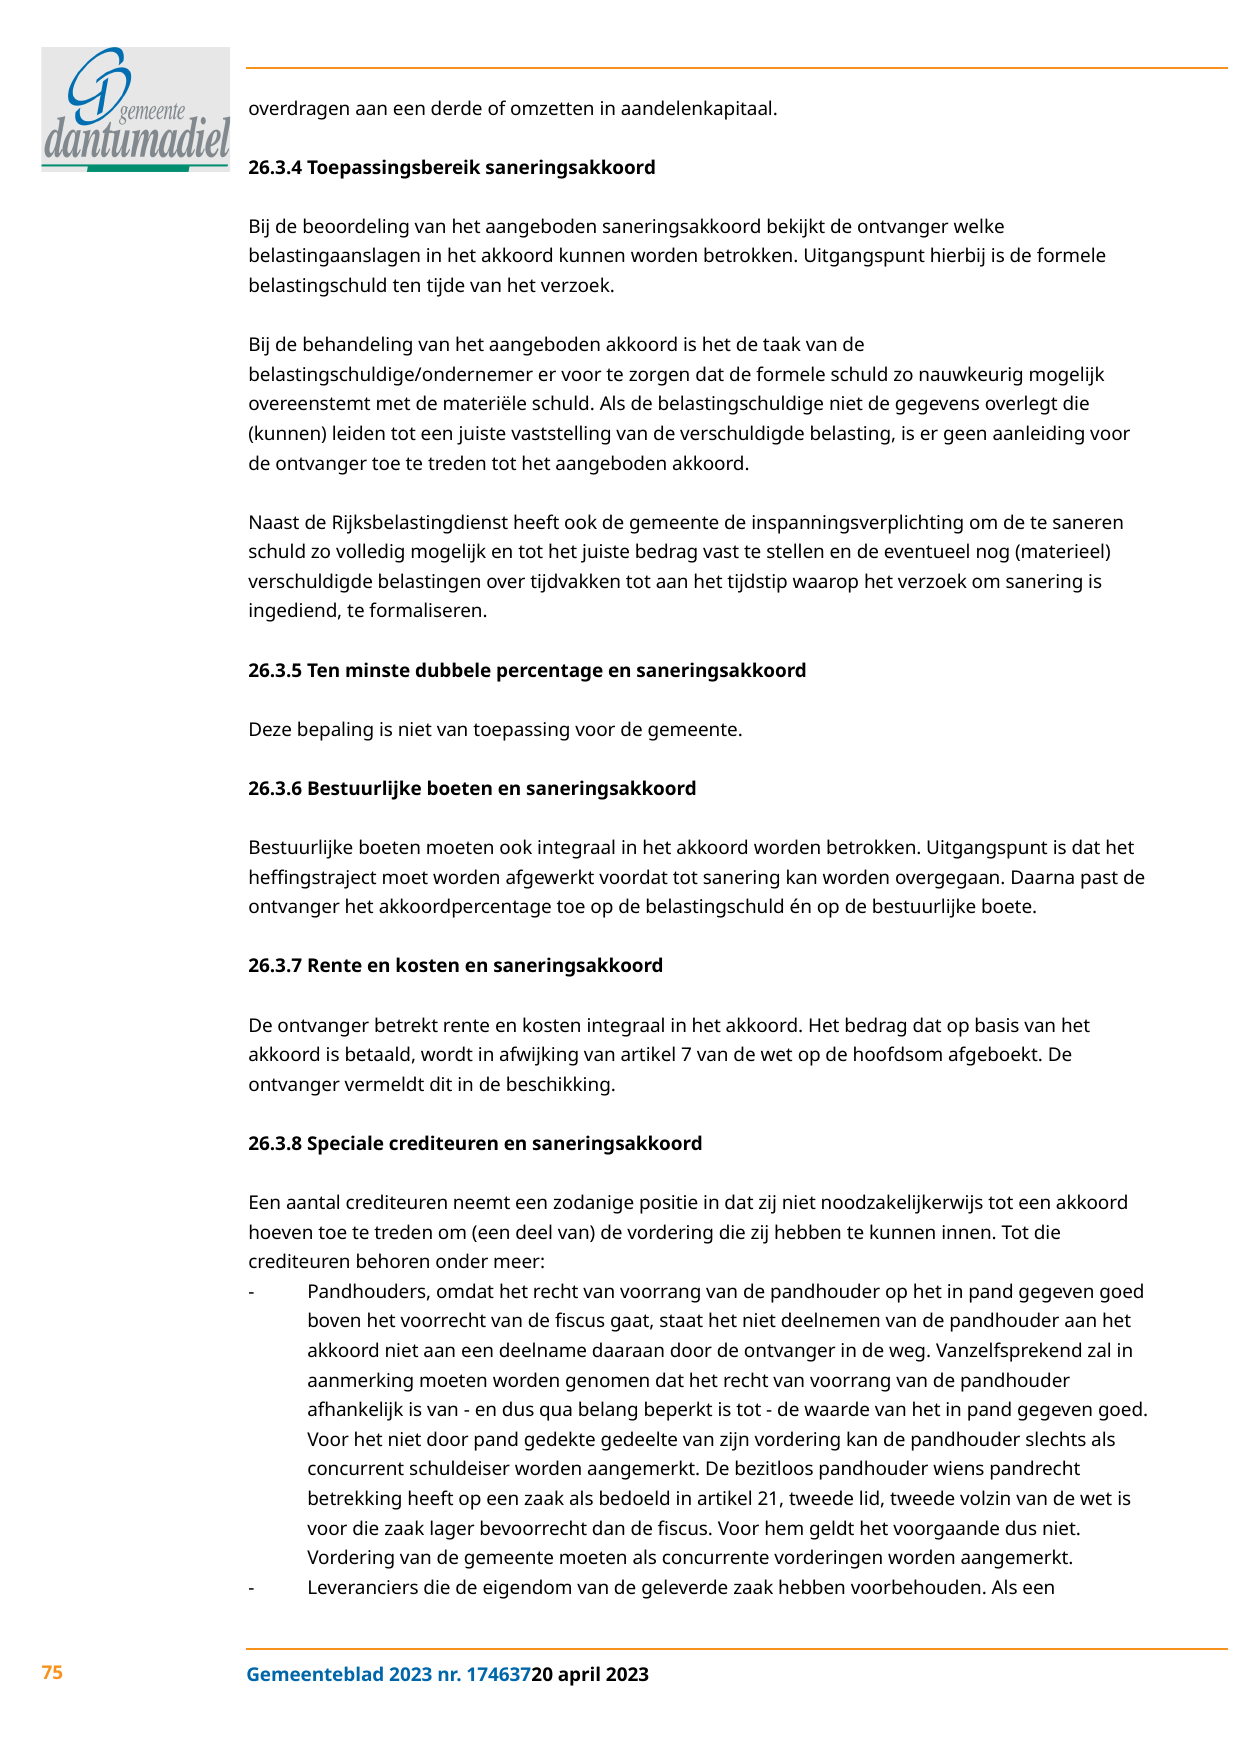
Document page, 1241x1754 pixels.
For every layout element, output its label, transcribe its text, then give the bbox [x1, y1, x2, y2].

text Een aantal crediteuren neemt een zodanige positie in dat zij niet noodzakelijkerwijs tot een akkoord hoeven toe te treden om (een deel van) de vordering die zij hebben te kunnen innen. Tot die crediteuren behoren onder meer: [248, 1189, 1152, 1274]
text Bestuurlijke boeten moeten ook integraal in het akkoord worden betrokken. Uitgangspunt is dat het heffingstraject moet worden afgewerkt voordat tot sanering kan worden overgegaan. Daarna past de ontvanger het akkoordpercentage toe op de belastingschuld én op de bestuurlijke boete. [248, 834, 1152, 919]
text 26.3.4 Toepassingsbereik saneringsakkoord [248, 154, 1152, 180]
text overdragen aan een derde of omzetten in aandelenkapitaal. [248, 95, 1152, 121]
text De ontvanger betrekt rente en kosten integraal in het akkoord. Het bedrag dat op basis van het akkoord is betaald, wordt in afwijking van artikel 7 van de wet op de hoofdsom afgeboekt. De ontvanger vermeldt dit in de beschikking. [248, 1012, 1152, 1097]
text Deze bepaling is niet van toepassing voor de gemeente. [248, 716, 1152, 742]
text 26.3.7 Rente en kosten en saneringsakkoord [248, 953, 1152, 978]
list Leveranciers die de eigendom van de geleverde zaak hebben voorbehouden. Als een [248, 1574, 1152, 1600]
text 26.3.8 Speciale crediteuren en saneringsakkoord [248, 1130, 1152, 1156]
text 26.3.5 Ten minste dubbele percentage en saneringsakkoord [248, 657, 1152, 683]
text Bij de behandeling van het aangeboden akkoord is het de taak van de belastingschuldige/ondernemer er voor te zorgen dat de formele schuld zo nauwkeurig mogelijk overeenstemt met de materiële schuld. Als de belastingschuldige niet de gegevens overlegt die (kunnen) leiden tot een juiste vaststelling van de verschuldigde belasting, is er geen aanleiding voor de ontvanger toe te treden tot het aangeboden akkoord. [248, 331, 1152, 476]
text 26.3.6 Bestuurlijke boeten en saneringsakkoord [248, 775, 1152, 801]
text Naast de Rijksbelastingdienst heeft ook de gemeente de inspanningsverplichting om de te saneren schuld zo volledig mogelijk en tot het juiste bedrag vast te stellen en de eventueel nog (materieel) verschuldigde belastingen over tijdvakken tot aan het tijdstip waarop het verzoek om sanering is ingediend, te formaliseren. [248, 509, 1152, 623]
picture [41, 47, 231, 172]
text Bij de beoordeling van het aangeboden saneringsakkoord bekijkt de ontvanger welke belastingaanslagen in het akkoord kunnen worden betrokken. Uitgangspunt hierbij is de formele belastingschuld ten tijde van het verzoek. [248, 213, 1152, 298]
list Pandhouders, omdat het recht van voorrang van de pandhouder op het in pand gegeven goed boven het voorrecht van de fiscus gaat, staat het niet deelnemen van de pandhouder aan het akkoord niet aan een deelname daaraan door de ontvanger in de weg. Vanzelfsprekend zal in aanmerking moeten worden genomen dat het recht van voorrang van de pandhouder afhankelijk is van - en dus qua belang beperkt is tot - de waarde van het in pand gegeven goed. Voor het niet door pand gedekte gedeelte van zijn vordering kan de pandhouder slechts als concurrent schuldeiser worden aangemerkt. De bezitloos pandhouder wiens pandrecht betrekking heeft op een zaak als bedoeld in artikel 21, tweede lid, tweede volzin van de wet is voor die zaak lager bevoorrecht dan de fiscus. Voor hem geldt het voorgaande dus niet. Vordering van de gemeente moeten als concurrente vorderingen worden aangemerkt. [248, 1278, 1152, 1570]
